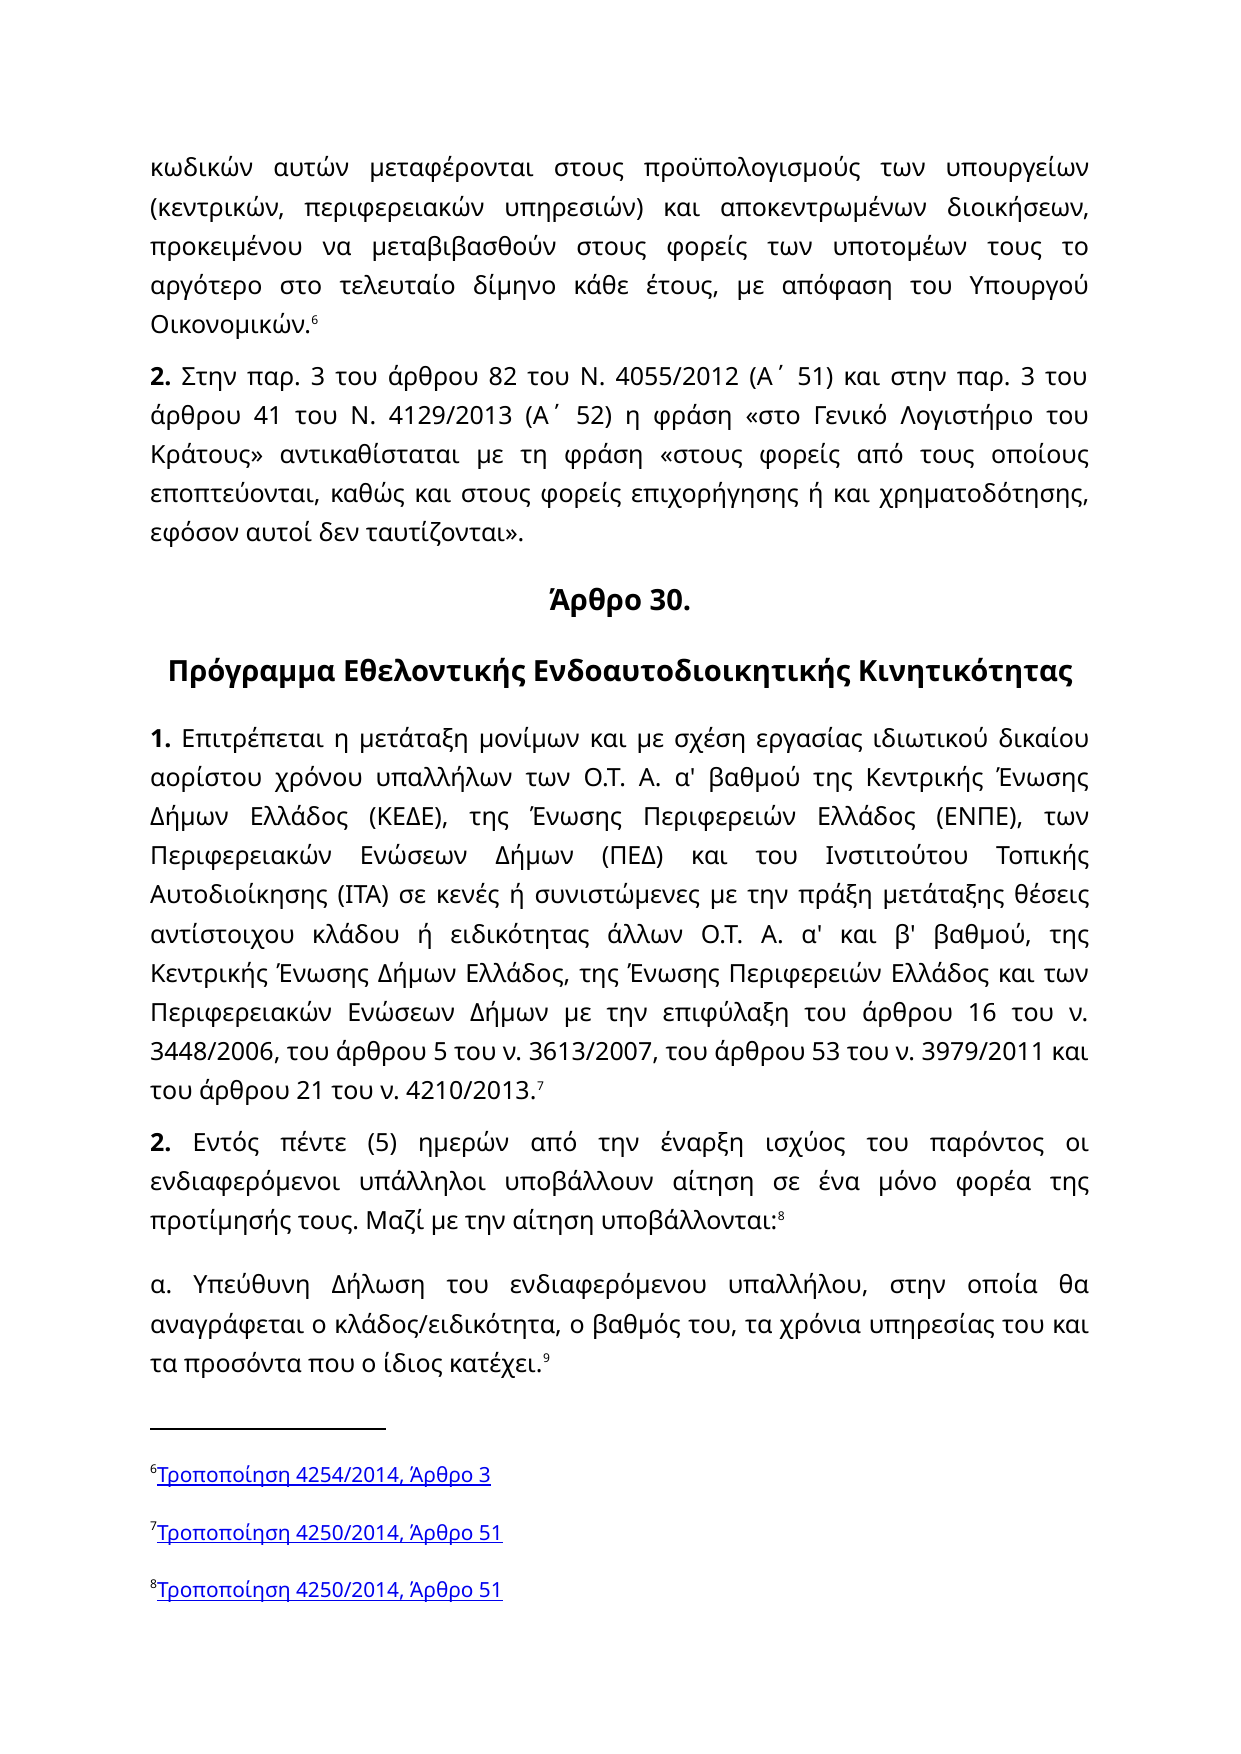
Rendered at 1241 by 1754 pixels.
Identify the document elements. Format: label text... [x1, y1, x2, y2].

text 2. Εντός πέντε (5) ημερών από την έναρξη ισχύος του παρόντος οι ενδιαφερόμενοι υπάλληλοι υποβάλλουν αίτηση σε ένα μόνο φορέα της προτίμησής τους. Μαζί με την αίτηση υποβάλλονται: [150, 1124, 1090, 1237]
text Τροποποίηση 4250/2014, Άρθρο 51 [150, 1518, 1090, 1546]
text Τροποποίηση 4254/2014, Άρθρο 3 [150, 1460, 1090, 1489]
text α. Υπεύθυνη Δήλωση του ενδιαφερόμενου υπαλλήλου, στην οποία θα αναγράφεται ο κλάδος/ειδικότητα, ο βαθμός του, τα χρόνια υπηρεσίας του και τα προσόντα που ο ίδιος κατέχει. [150, 1267, 1090, 1379]
text κωδικών αυτών μεταφέρονται στους προϋπολογισμούς των υπουργείων (κεντρικών, περιφερειακών υπηρεσιών) και αποκεντρωμένων διοικήσεων, προκειμένου να μεταβιβασθούν στους φορείς των υποτομέων τους το αργότερο στο τελευταίο δίμηνο κάθε έτους, με απόφαση του Υπουργού Οικονομικών. [150, 150, 1090, 341]
subtitle Πρόγραμμα Εθελοντικής Ενδοαυτοδιοικητικής Κινητικότητας [150, 650, 1090, 689]
text 2. Στην παρ. 3 του άρθρου 82 του Ν. 4055/2012 (Α΄ 51) και στην παρ. 3 του άρθρου 41 του Ν. 4129/2013 (Α΄ 52) η φράση «στο Γενικό Λογιστήριο του Κράτους» αντικαθίσταται με τη φράση «στους φορείς από τους οποίους εποπτεύονται, καθώς και στους φορείς επιχορήγησης ή και χρηματοδότησης, εφόσον αυτοί δεν ταυτίζονται». [150, 358, 1090, 549]
text Τροποποίηση 4250/2014, Άρθρο 51 [150, 1576, 1090, 1604]
text 1. Επιτρέπεται η μετάταξη μονίμων και με σχέση εργασίας ιδιωτικού δικαίου αορίστου χρόνου υπαλλήλων των Ο.Τ. Α. α' βαθμού της Κεντρικής Ένωσης Δήμων Ελλάδος (ΚΕΔΕ), της Ένωσης Περιφερειών Ελλάδος (ΕΝΠΕ), των Περιφερειακών Ενώσεων Δήμων (ΠΕΔ) και του Ινστιτούτου Τοπικής Αυτοδιοίκησης (ΙΤΑ) σε κενές ή συνιστώμενες με την πράξη μετάταξης θέσεις αντίστοιχου κλάδου ή ειδικότητας άλλων Ο.Τ. Α. α' και β' βαθμού, της Κεντρικής Ένωσης Δήμων Ελλάδος, της Ένωσης Περιφερειών Ελλάδος και των Περιφερειακών Ενώσεων Δήμων με την επιφύλαξη του άρθρου 16 του ν. 3448/2006, του άρθρου 5 του ν. 3613/2007, του άρθρου 53 του ν. 3979/2011 και του άρθρου 21 του ν. 4210/2013. [150, 720, 1090, 1107]
subtitle Άρθρο 30. [150, 579, 1090, 619]
